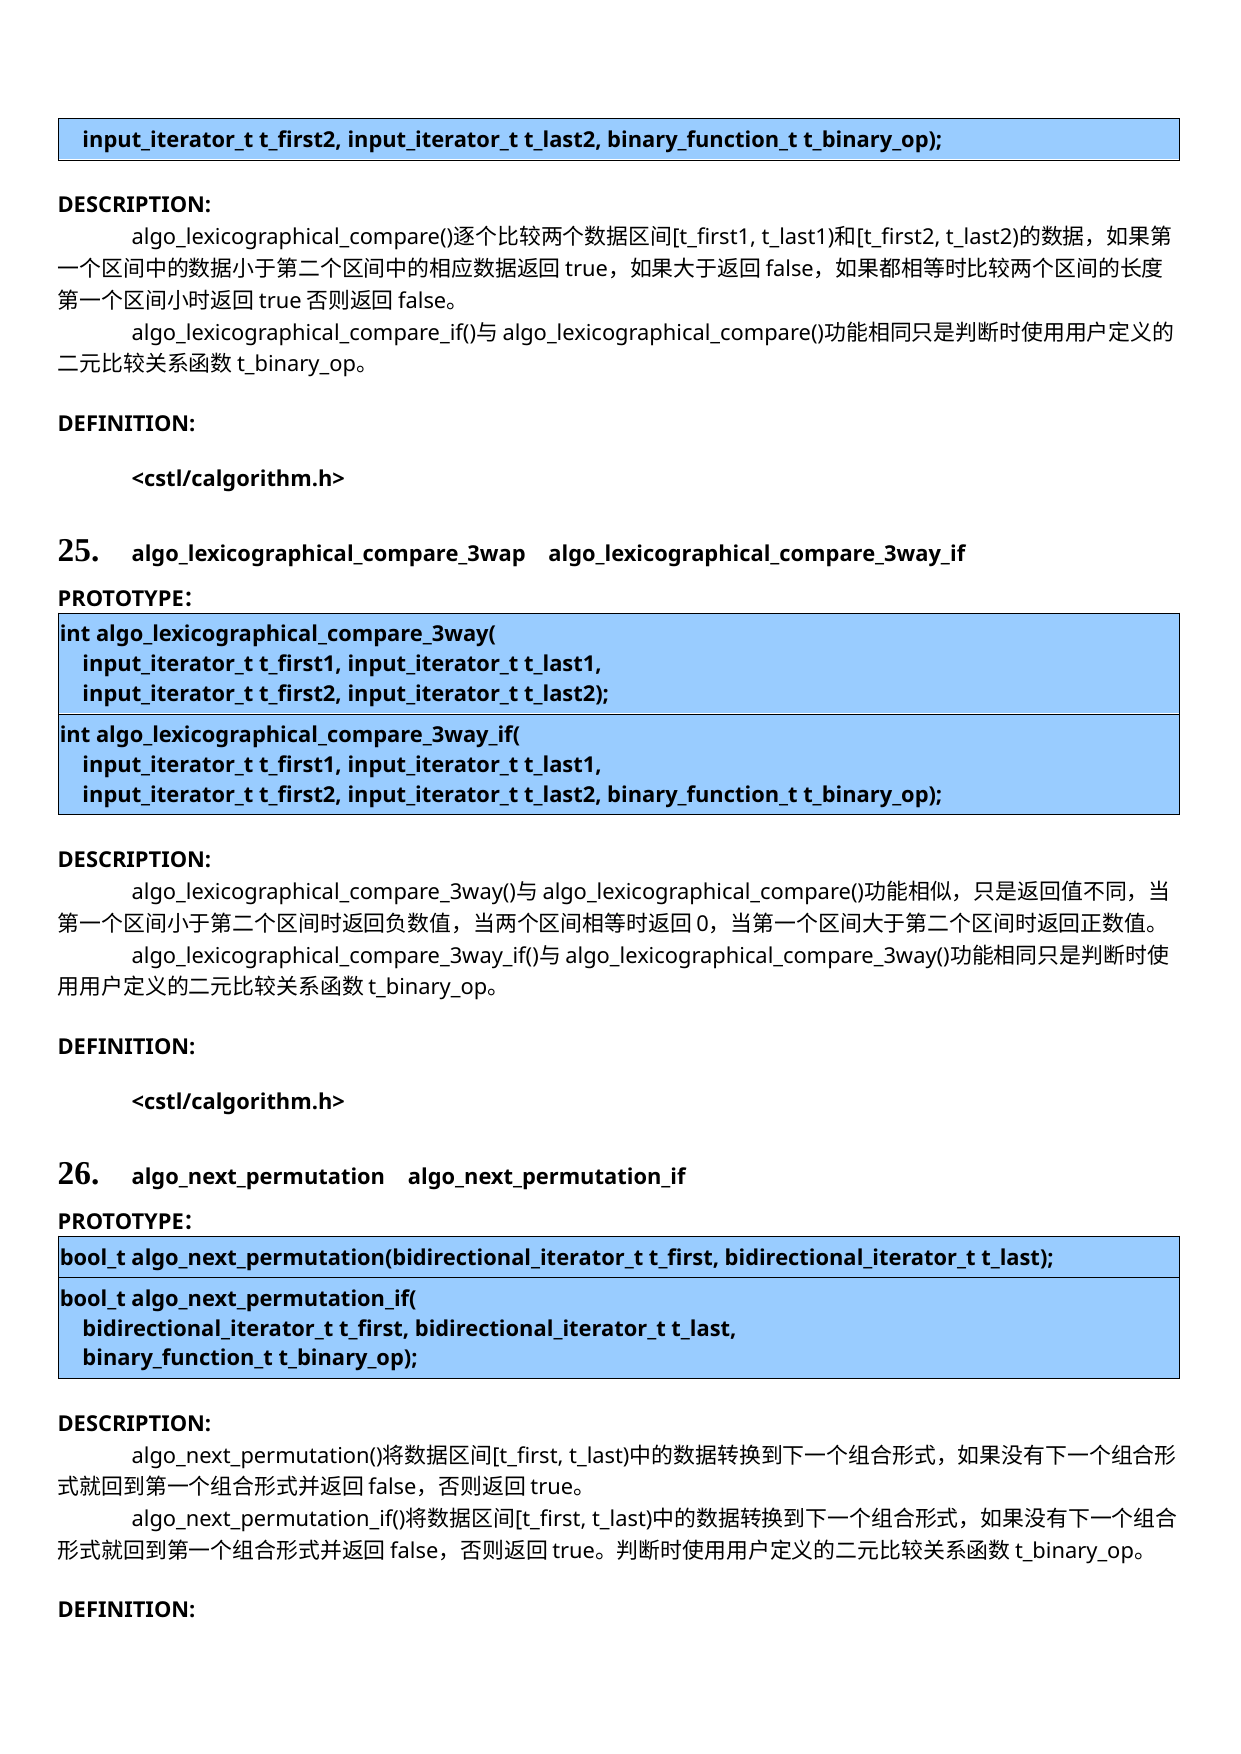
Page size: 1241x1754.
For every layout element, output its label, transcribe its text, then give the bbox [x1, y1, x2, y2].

text <cstl/calgorithm.h> [57, 1086, 1179, 1116]
text DESCRIPTION: [57, 844, 1179, 874]
table_header int algo_lexicographical_compare_3way( input_iterator_t t_first1, input_iterator_t t_last1, input_iterator_t t_first2, input_iterator_t t_last2); [59, 614, 1179, 713]
text algo_next_permutation()将数据区间[t_first, t_last)中的数据转换到下一个组合形式，如果没有下一个组合形式就回到第一个组合形式并返回false，否则返回true。 [57, 1438, 1179, 1501]
text PROTOTYPE： [57, 581, 1179, 612]
text algo_lexicographical_compare()逐个比较两个数据区间[t_first1, t_last1)和[t_first2, t_last2)的数据，如果第一个区间中的数据小于第二个区间中的相应数据返回true，如果大于返回false，如果都相等时比较两个区间的长度第一个区间小时返回true否则返回false。 [57, 219, 1179, 314]
table_cell bool_t algo_next_permutation_if( bidirectional_iterator_t t_first, bidirectional_iterator_t t_last, binary_function_t t_binary_op); [59, 1278, 1179, 1378]
text algo_lexicographical_compare_if()与algo_lexicographical_compare()功能相同只是判断时使用用户定义的二元比较关系函数t_binary_op。 [57, 314, 1179, 378]
text algo_next_permutation_if()将数据区间[t_first, t_last)中的数据转换到下一个组合形式，如果没有下一个组合形式就回到第一个组合形式并返回false，否则返回true。判断时使用用户定义的二元比较关系函数t_binary_op。 [57, 1501, 1179, 1565]
text PROTOTYPE： [57, 1204, 1179, 1236]
table_cell int algo_lexicographical_compare_3way_if( input_iterator_t t_first1, input_iterator_t t_last1, input_iterator_t t_first2, input_iterator_t t_last2, binary_function_t t_binary_op); [59, 715, 1179, 814]
text DEFINITION: [57, 408, 1179, 438]
subtitle algo_next_permutation algo_next_permutation_if [57, 1153, 1179, 1191]
text <cstl/calgorithm.h> [57, 463, 1179, 492]
text DESCRIPTION: [57, 1408, 1179, 1438]
text algo_lexicographical_compare_3way()与algo_lexicographical_compare()功能相似，只是返回值不同，当第一个区间小于第二个区间时返回负数值，当两个区间相等时返回0，当第一个区间大于第二个区间时返回正数值。 [57, 874, 1179, 938]
table_cell input_iterator_t t_first2, input_iterator_t t_last2, binary_function_t t_binary_op); [59, 119, 1179, 159]
text algo_lexicographical_compare_3way_if()与algo_lexicographical_compare_3way()功能相同只是判断时使用用户定义的二元比较关系函数t_binary_op。 [57, 938, 1179, 1001]
text DESCRIPTION: [57, 189, 1179, 219]
subtitle algo_lexicographical_compare_3wap algo_lexicographical_compare_3way_if [57, 530, 1179, 568]
text DEFINITION: [57, 1031, 1179, 1061]
text DEFINITION: [57, 1594, 1179, 1624]
table_header bool_t algo_next_permutation(bidirectional_iterator_t t_first, bidirectional_iterator_t t_last); [59, 1237, 1179, 1277]
